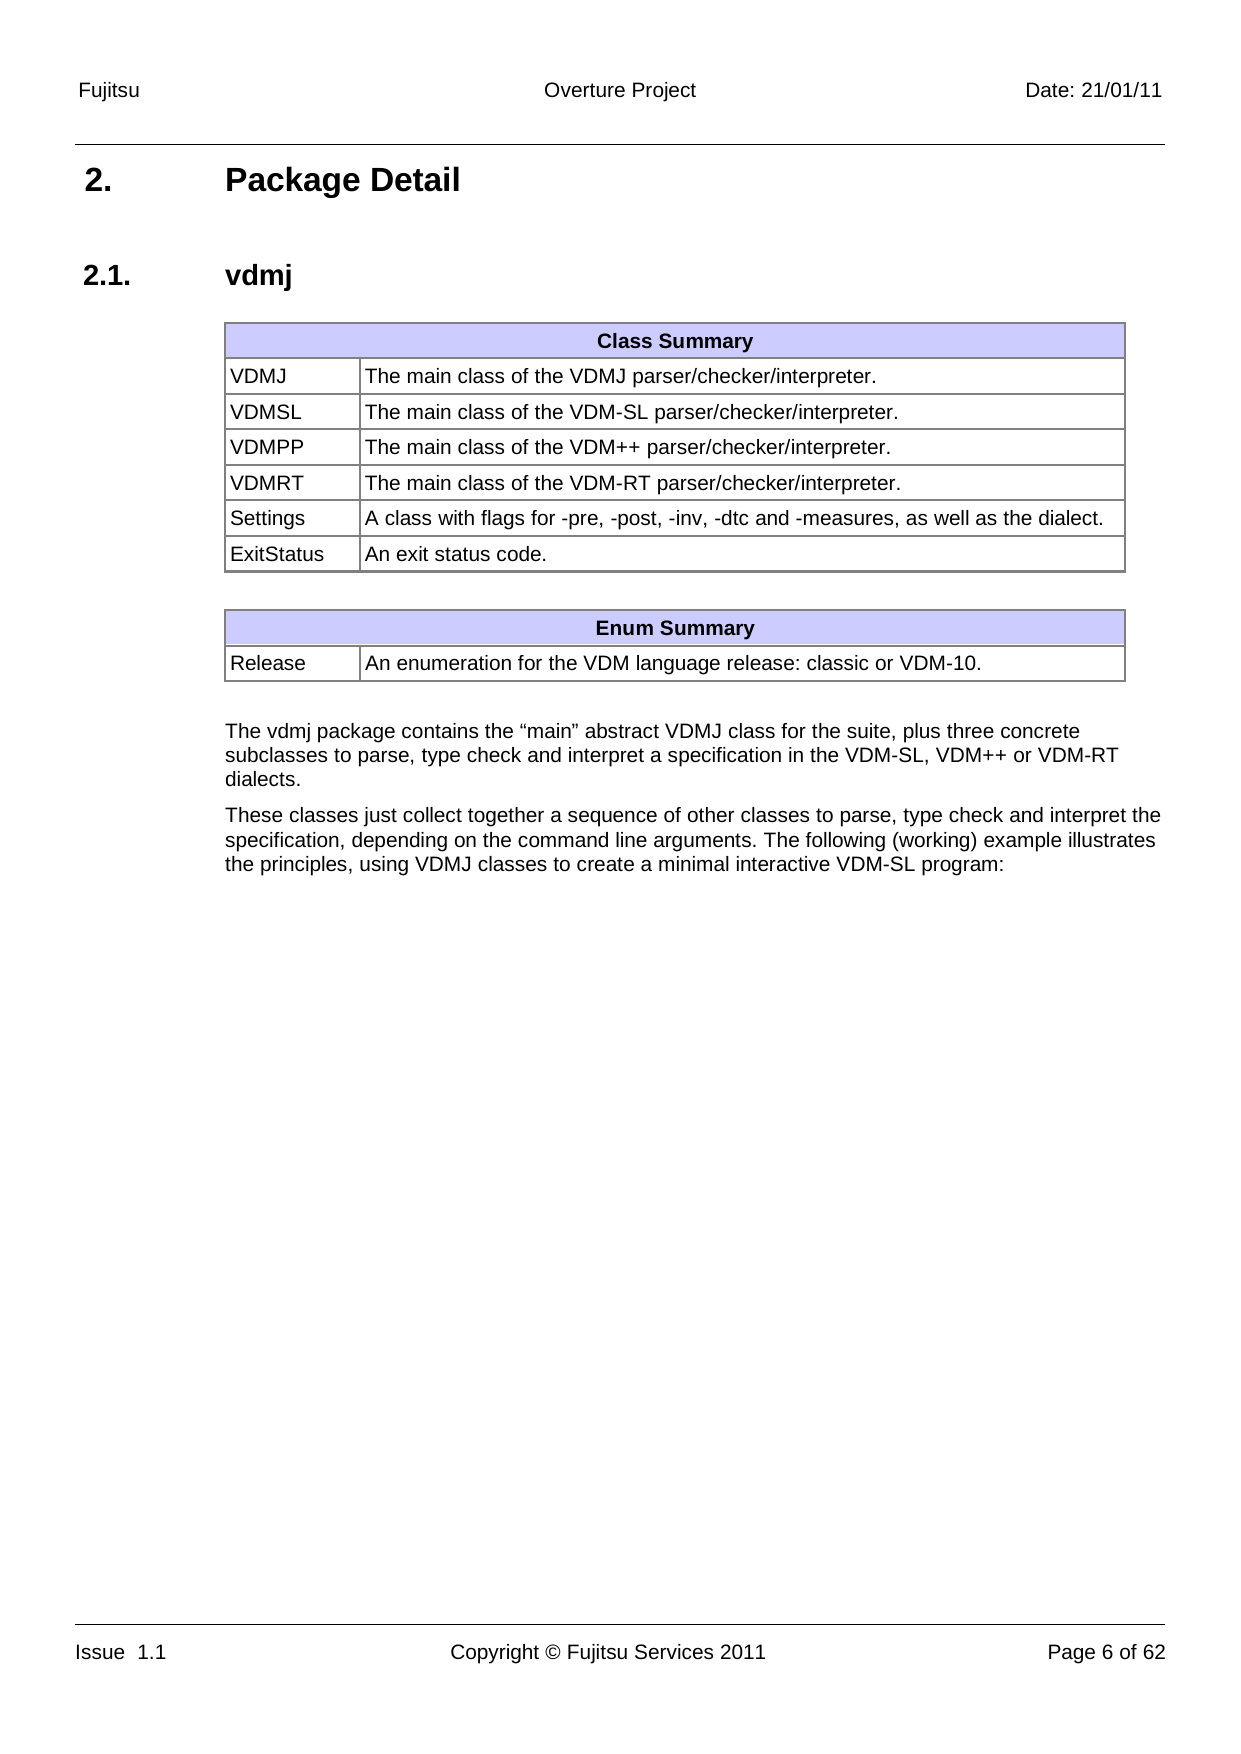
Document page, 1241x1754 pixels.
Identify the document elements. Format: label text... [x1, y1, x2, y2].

table_cell Release [226, 647, 359, 680]
subtitle vdmj [75, 258, 1165, 292]
table_header Class Summary [226, 324, 1124, 357]
table_cell VDMPP [226, 430, 359, 464]
text These classes just collect together a sequence of other classes to parse, type check and interpret the specification, depending on the command line arguments. The following (working) example illustrates the principles, using VDMJ classes to create a minimal interactive VDM-SL program: [225, 803, 1165, 876]
table_cell The main class of the VDM-SL parser/checker/interpreter. [361, 395, 1124, 428]
table_header Enum Summary [226, 611, 1124, 644]
table_cell The main class of the VDMJ parser/checker/interpreter. [361, 359, 1124, 393]
table_cell VDMJ [226, 359, 359, 393]
table_cell An exit status code. [361, 537, 1124, 570]
table_cell Settings [226, 501, 359, 535]
table_cell VDMSL [226, 395, 359, 428]
text The vdmj package contains the “main” abstract VDMJ class for the suite, plus three concrete subclasses to parse, type check and interpret a specification in the VDM-SL, VDM++ or VDM-RT dialects. [225, 719, 1165, 791]
table_cell A class with flags for -pre, -post, -inv, -dtc and -measures, as well as the dialect. [361, 501, 1124, 535]
table_cell ExitStatus [226, 537, 359, 570]
table_cell The main class of the VDM-RT parser/checker/interpreter. [361, 466, 1124, 499]
subtitle Package Detail [75, 160, 1165, 198]
table_cell The main class of the VDM++ parser/checker/interpreter. [361, 430, 1124, 464]
table_cell VDMRT [226, 466, 359, 499]
table_cell An enumeration for the VDM language release: classic or VDM-10. [361, 647, 1124, 680]
